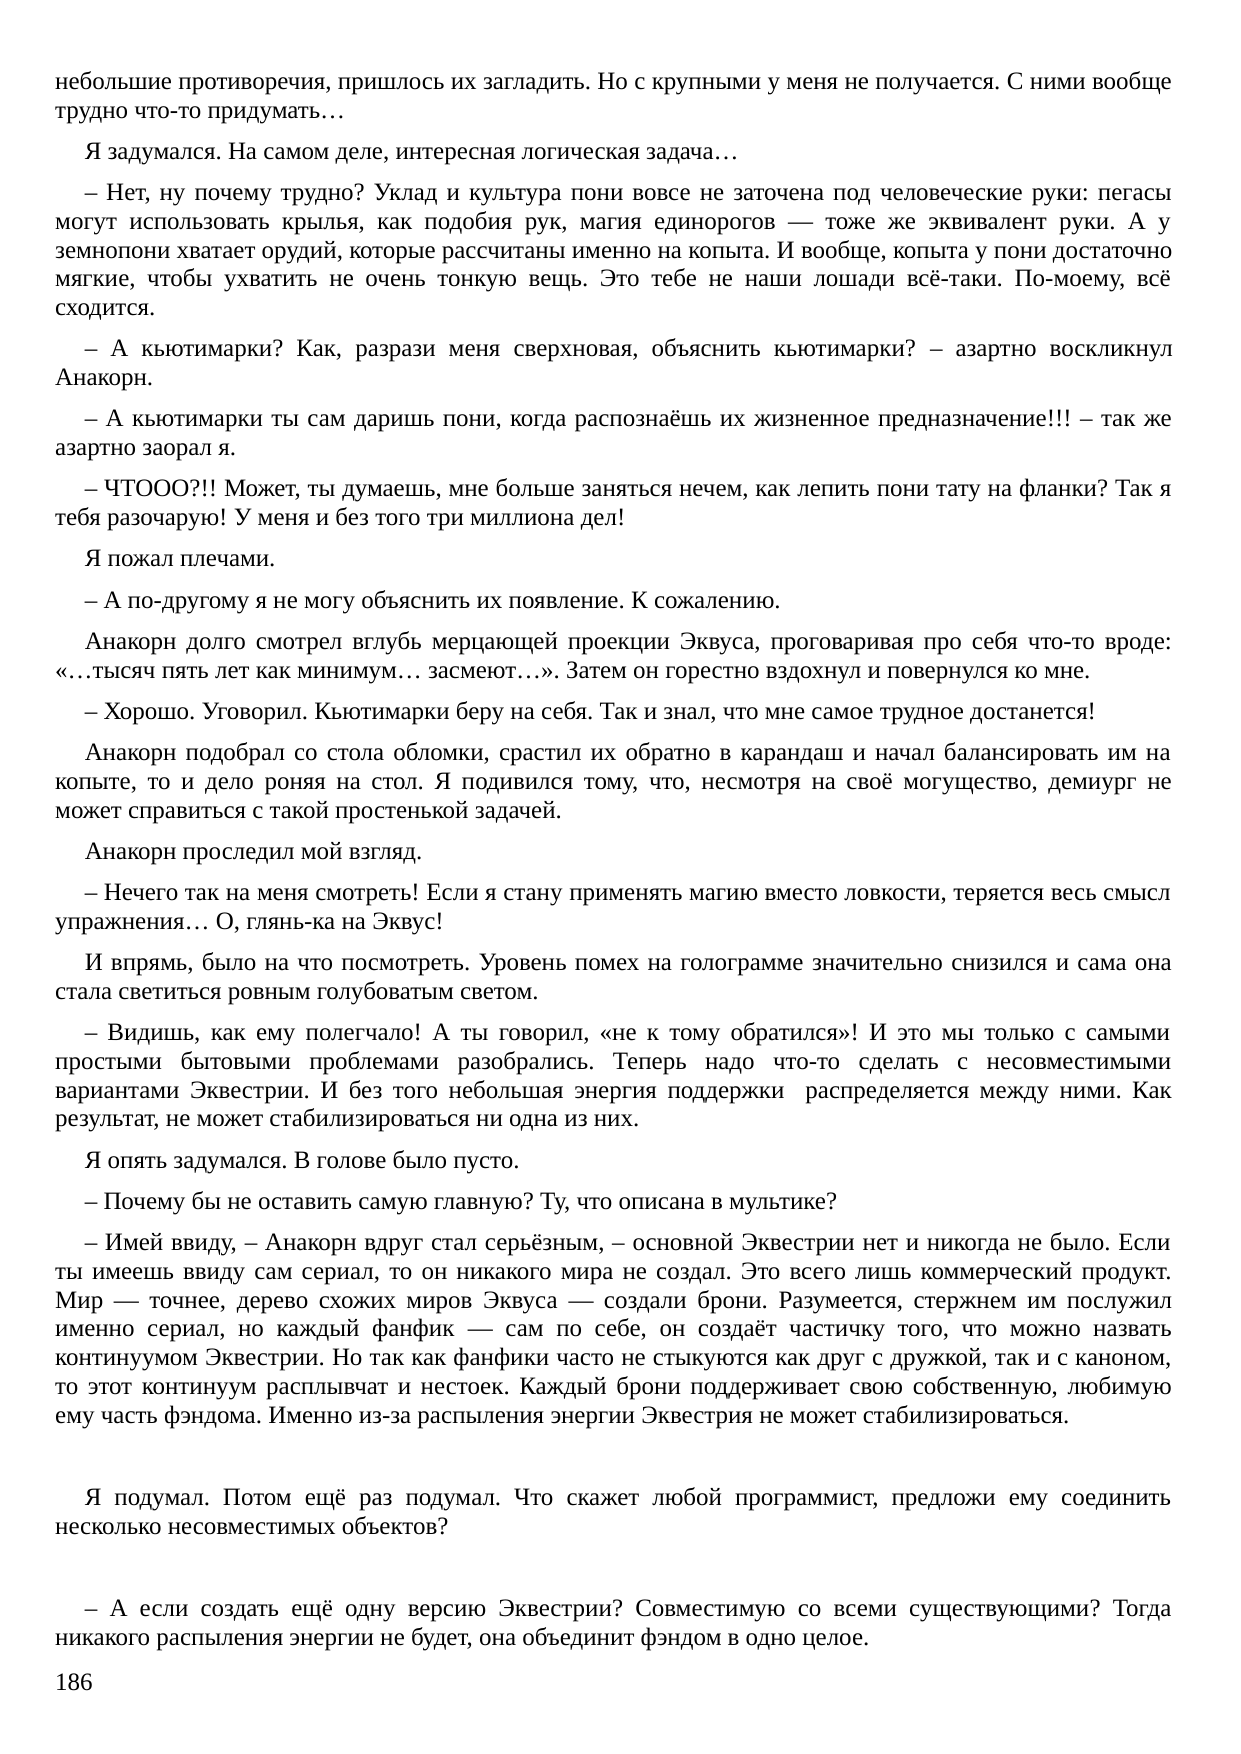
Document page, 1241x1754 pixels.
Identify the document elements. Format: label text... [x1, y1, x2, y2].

text – ЧТООО?!! Может, ты думаешь, мне больше заняться нечем, как лепить пони тату на фланки? Так я тебя разочарую! У меня и без того три миллиона дел! [55, 473, 1173, 531]
text – А по-другому я не могу объяснить их появление. К сожалению. [55, 585, 1173, 613]
text – А если создать ещё одну версию Эквестрии? Совместимую со всеми существующими? Тогда никакого распыления энергии не будет, она объединит фэндом в одно целое. [55, 1593, 1173, 1651]
text Анакорн подобрал со стола обломки, срастил их обратно в карандаш и начал балансировать им на копыте, то и дело роняя на стол. Я подивился тому, что, несмотря на своё могущество, демиург не может справиться с такой простенькой задачей. [55, 737, 1173, 823]
text – А кьютимарки ты сам даришь пони, когда распознаёшь их жизненное предназначение!!! – так же азартно заорал я. [55, 403, 1173, 461]
text И впрямь, было на что посмотреть. Уровень помех на голограмме значительно снизился и сама она стала светиться ровным голубоватым светом. [55, 947, 1173, 1005]
text – Хорошо. Уговорил. Кьютимарки беру на себя. Так и знал, что мне самое трудное достанется! [55, 696, 1173, 725]
text Я подумал. Потом ещё раз подумал. Что скажет любой программист, предложи ему соединить несколько несовместимых объектов? [55, 1482, 1173, 1540]
text небольшие противоречия, пришлось их загладить. Но с крупными у меня не получается. С ними вообще трудно что-то придумать… [55, 66, 1173, 123]
text Анакорн проследил мой взгляд. [55, 836, 1173, 865]
text – Почему бы не оставить самую главную? Ту, что описана в мультике? [55, 1186, 1173, 1215]
text – Видишь, как ему полегчало! А ты говорил, «не к тому обратился»! И это мы только с самыми простыми бытовыми проблемами разобрались. Теперь надо что-то сделать с несовместимыми вариантами Эквестрии. И без того небольшая энергия поддержки распределяется между ними. Как результат, не может стабилизироваться ни одна из них. [55, 1017, 1173, 1132]
text – Нет, ну почему трудно? Уклад и культура пони вовсе не заточена под человеческие руки: пегасы могут использовать крылья, как подобия рук, магия единорогов — тоже же эквивалент руки. А у земнопони хватает орудий, которые рассчитаны именно на копыта. И вообще, копыта у пони достаточно мягкие, чтобы ухватить не очень тонкую вещь. Это тебе не наши лошади всё-таки. По-моему, всё сходится. [55, 177, 1173, 321]
text Я опять задумался. В голове было пусто. [55, 1145, 1173, 1173]
text – Нечего так на меня смотреть! Если я стану применять магию вместо ловкости, теряется весь смысл упражнения… О, глянь-ка на Эквус! [55, 877, 1173, 935]
text Анакорн долго смотрел вглубь мерцающей проекции Эквуса, проговаривая про себя что-то вроде: «…тысяч пять лет как минимум… засмеют…». Затем он горестно вздохнул и повернулся ко мне. [55, 626, 1173, 683]
text Я пожал плечами. [55, 543, 1173, 572]
text – Имей ввиду, – Анакорн вдруг стал серьёзным, – основной Эквестрии нет и никогда не было. Если ты имеешь ввиду сам сериал, то он никакого мира не создал. Это всего лишь коммерческий продукт. Мир — точнее, дерево схожих миров Эквуса — создали брони. Разумеется, стержнем им послужил именно сериал, но каждый фанфик — сам по себе, он создаёт частичку того, что можно назвать континуумом Эквестрии. Но так как фанфики часто не стыкуются как друг с дружкой, так и с каноном, то этот континуум расплывчат и нестоек. Каждый брони поддерживает свою собственную, любимую ему часть фэндома. Именно из-за распыления энергии Эквестрия не может стабилизироваться. [55, 1227, 1173, 1428]
text – А кьютимарки? Как, разрази меня сверхновая, объяснить кьютимарки? – азартно воскликнул Анакорн. [55, 333, 1173, 391]
text Я задумался. На самом деле, интересная логическая задача… [55, 136, 1173, 165]
